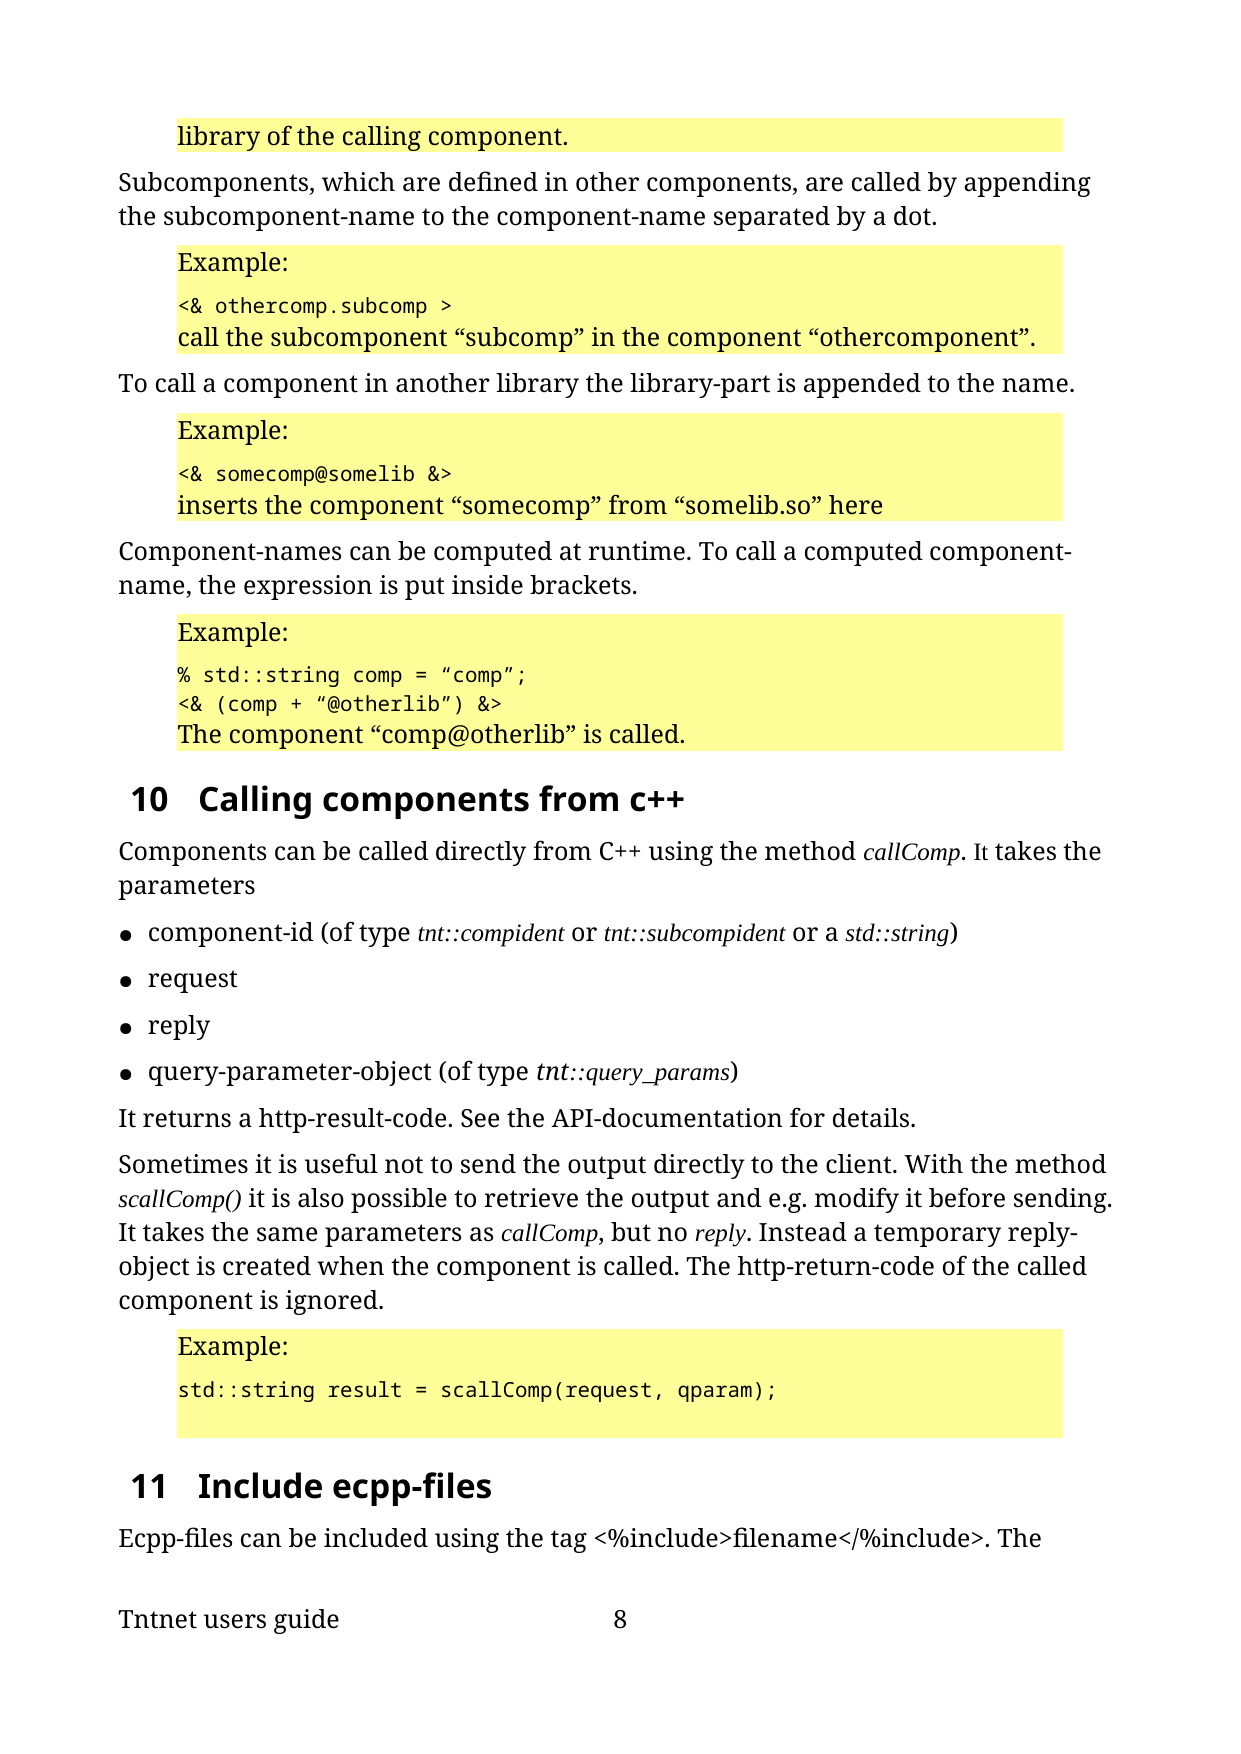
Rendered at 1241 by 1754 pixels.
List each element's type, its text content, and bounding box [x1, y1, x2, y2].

subtitle Include ecpp-files [118, 1463, 1122, 1508]
text <& (comp + “@otherlib”) &> [177, 689, 1063, 717]
text <& somecomp@somelib &> [177, 459, 1063, 487]
subtitle Calling components from c++ [118, 776, 1122, 822]
text Example: [177, 614, 1063, 648]
text Component-names can be computed at runtime. To call a computed component-name, the expression is put inside brackets. [118, 534, 1122, 602]
text <& othercomp.subcomp > [177, 291, 1063, 320]
text Sometimes it is useful not to send the output directly to the client. With the method scallComp() it is also possible to retrieve the output and e.g. modify it before sending. It takes the same parameters as callComp, but no reply. Instead a temporary reply-object is created when the component is called. The http-return-code of the called component is ignored. [118, 1147, 1122, 1317]
text It returns a http-result-code. See the API-documentation for details. [118, 1100, 1122, 1134]
text Ecpp-files can be included using the tag <%include>filename</%include>. The [118, 1521, 1122, 1555]
list reply [118, 1007, 1122, 1041]
text Example: [177, 1329, 1063, 1363]
text To call a component in another library the library-part is appended to the name. [118, 366, 1122, 400]
text Subcomponents, which are defined in other components, are called by appending the subcomponent-name to the component-name separated by a dot. [118, 164, 1122, 232]
text std::string result = scallComp(request, qparam); [177, 1376, 1063, 1404]
text % std::string comp = “comp”; [177, 661, 1063, 689]
list request [118, 961, 1122, 995]
text inserts the component “somecomp” from “somelib.so” here [177, 487, 1063, 521]
text library of the calling component. [177, 118, 1063, 152]
text Example: [177, 245, 1063, 279]
list query-parameter-object (of type tnt::query_params) [118, 1054, 1122, 1088]
list component-id (of type tnt::compident or tnt::subcompident or a std::string) [118, 914, 1122, 948]
text The component “comp@otherlib” is called. [177, 717, 1063, 751]
text Components can be called directly from C++ using the method callComp. It takes the parameters [118, 834, 1122, 902]
text call the subcomponent “subcomp” in the component “othercomponent”. [177, 320, 1063, 354]
text Example: [177, 413, 1063, 447]
